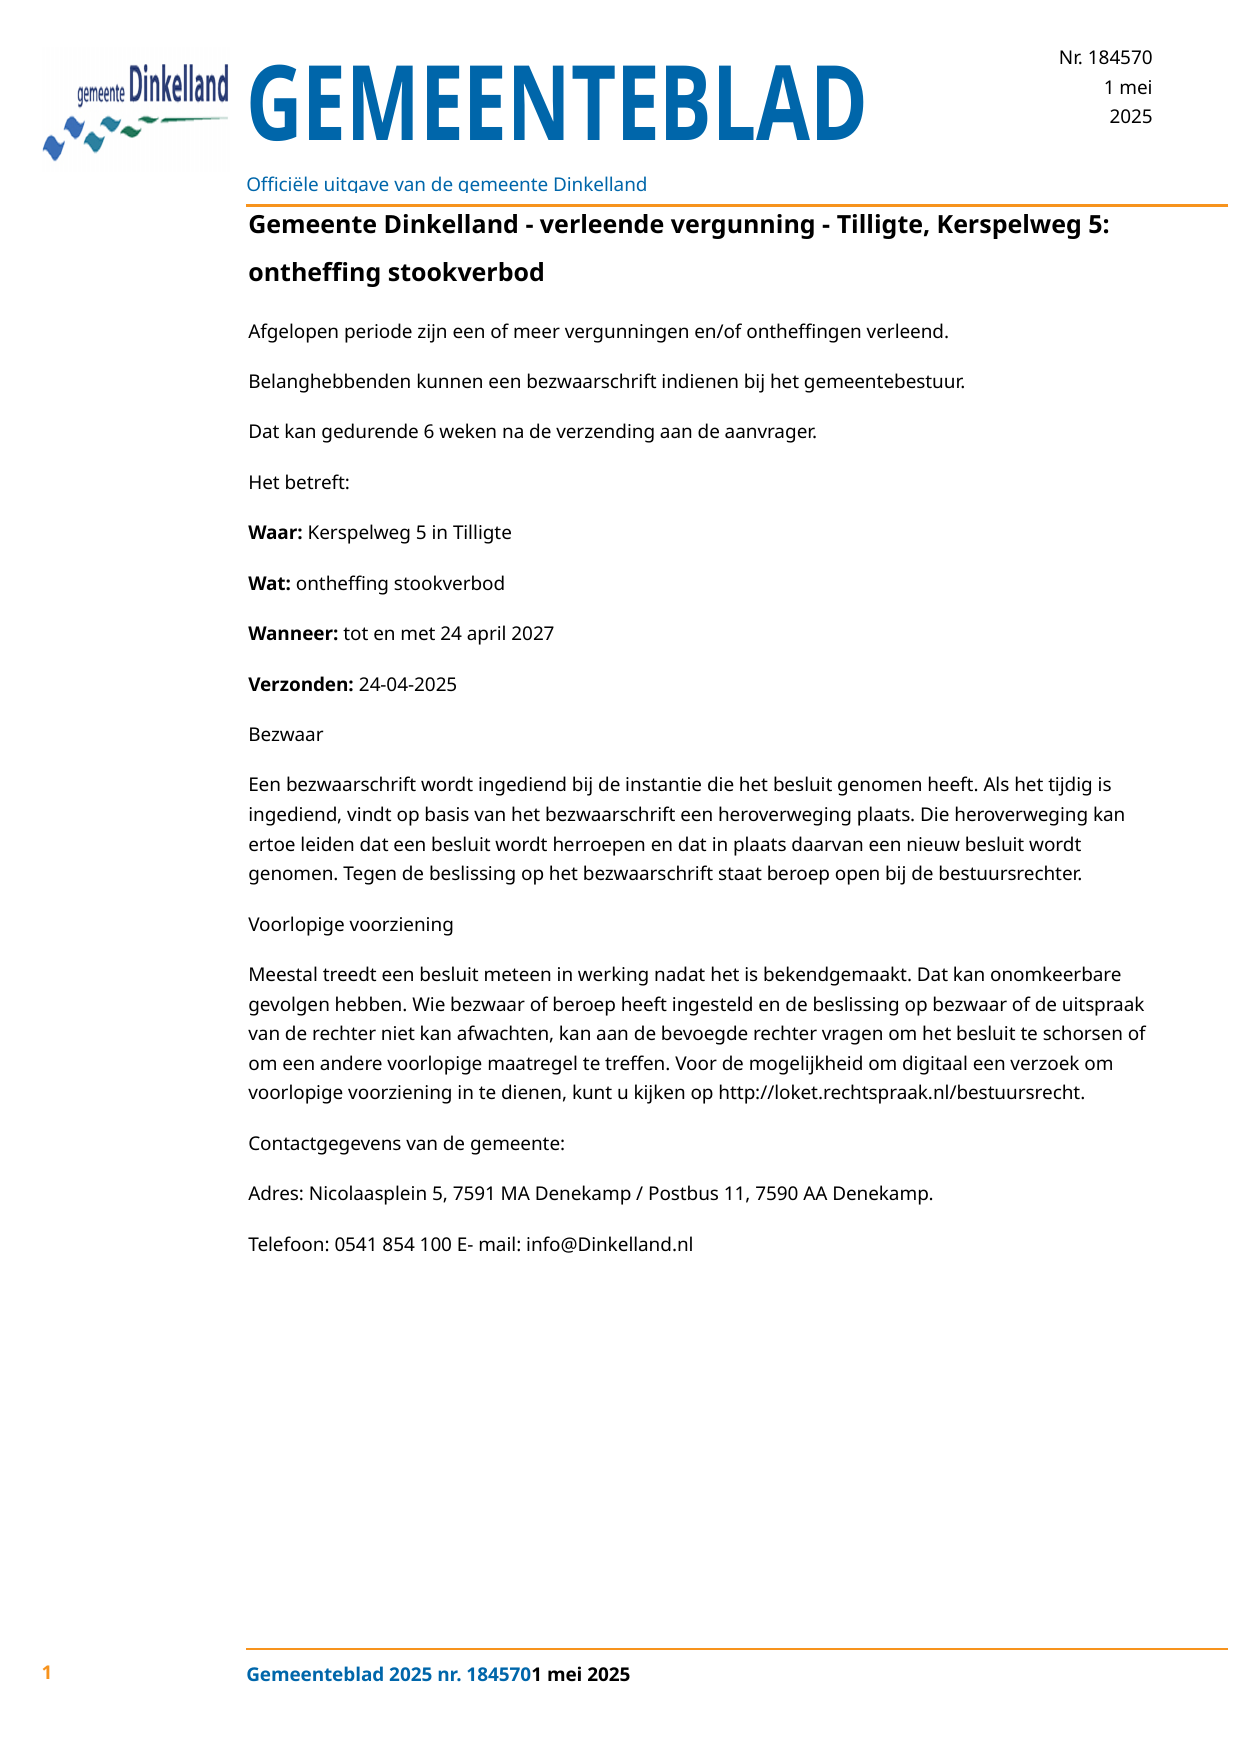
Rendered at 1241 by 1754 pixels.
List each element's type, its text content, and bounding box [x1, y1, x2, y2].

text Een bezwaarschrift wordt ingediend bij de instantie die het besluit genomen heeft. Als het tijdig is ingediend, vindt op basis van het bezwaarschrift een heroverweging plaats. Die heroverweging kan ertoe leiden dat een besluit wordt herroepen en dat in plaats daarvan een nieuw besluit wordt genomen. Tegen de beslissing op het bezwaarschrift staat beroep open bij de bestuursrechter. [248, 772, 1152, 886]
text Wanneer: tot en met 24 april 2027 [248, 620, 1152, 646]
text Wat: ontheffing stookverbod [248, 570, 1152, 596]
text Waar: Kerspelweg 5 in Tilligte [248, 519, 1152, 545]
text Het betreft: [248, 469, 1152, 495]
text Bezwaar [248, 721, 1152, 747]
text Telefoon: 0541 854 100 E- mail: info@Dinkelland.nl [248, 1231, 1152, 1257]
text Contactgegevens van de gemeente: [248, 1130, 1152, 1156]
text Verzonden: 24-04-2025 [248, 671, 1152, 697]
picture [41, 47, 231, 172]
text Voorlopige voorziening [248, 911, 1152, 937]
text Dat kan gedurende 6 weken na de verzending aan de aanvrager. [248, 419, 1152, 444]
text Belanghebbenden kunnen een bezwaarschrift indienen bij het gemeentebestuur. [248, 368, 1152, 394]
text Gemeente Dinkelland - verleende vergunning - Tilligte, Kerspelweg 5: ontheffing stookverbod [248, 207, 1152, 288]
text Meestal treedt een besluit meteen in werking nadat het is bekendgemaakt. Dat kan onomkeerbare gevolgen hebben. Wie bezwaar of beroep heeft ingesteld en de beslissing op bezwaar of de uitspraak van de rechter niet kan afwachten, kan aan de bevoegde rechter vragen om het besluit te schorsen of om een andere voorlopige maatregel te treffen. Voor de mogelijkheid om digitaal een verzoek om voorlopige voorziening in te dienen, kunt u kijken op http://loket.rechtspraak.nl/bestuursrecht. [248, 961, 1152, 1105]
text Afgelopen periode zijn een of meer vergunningen en/of ontheffingen verleend. [248, 318, 1152, 344]
text Adres: Nicolaasplein 5, 7591 MA Denekamp / Postbus 11, 7590 AA Denekamp. [248, 1180, 1152, 1206]
